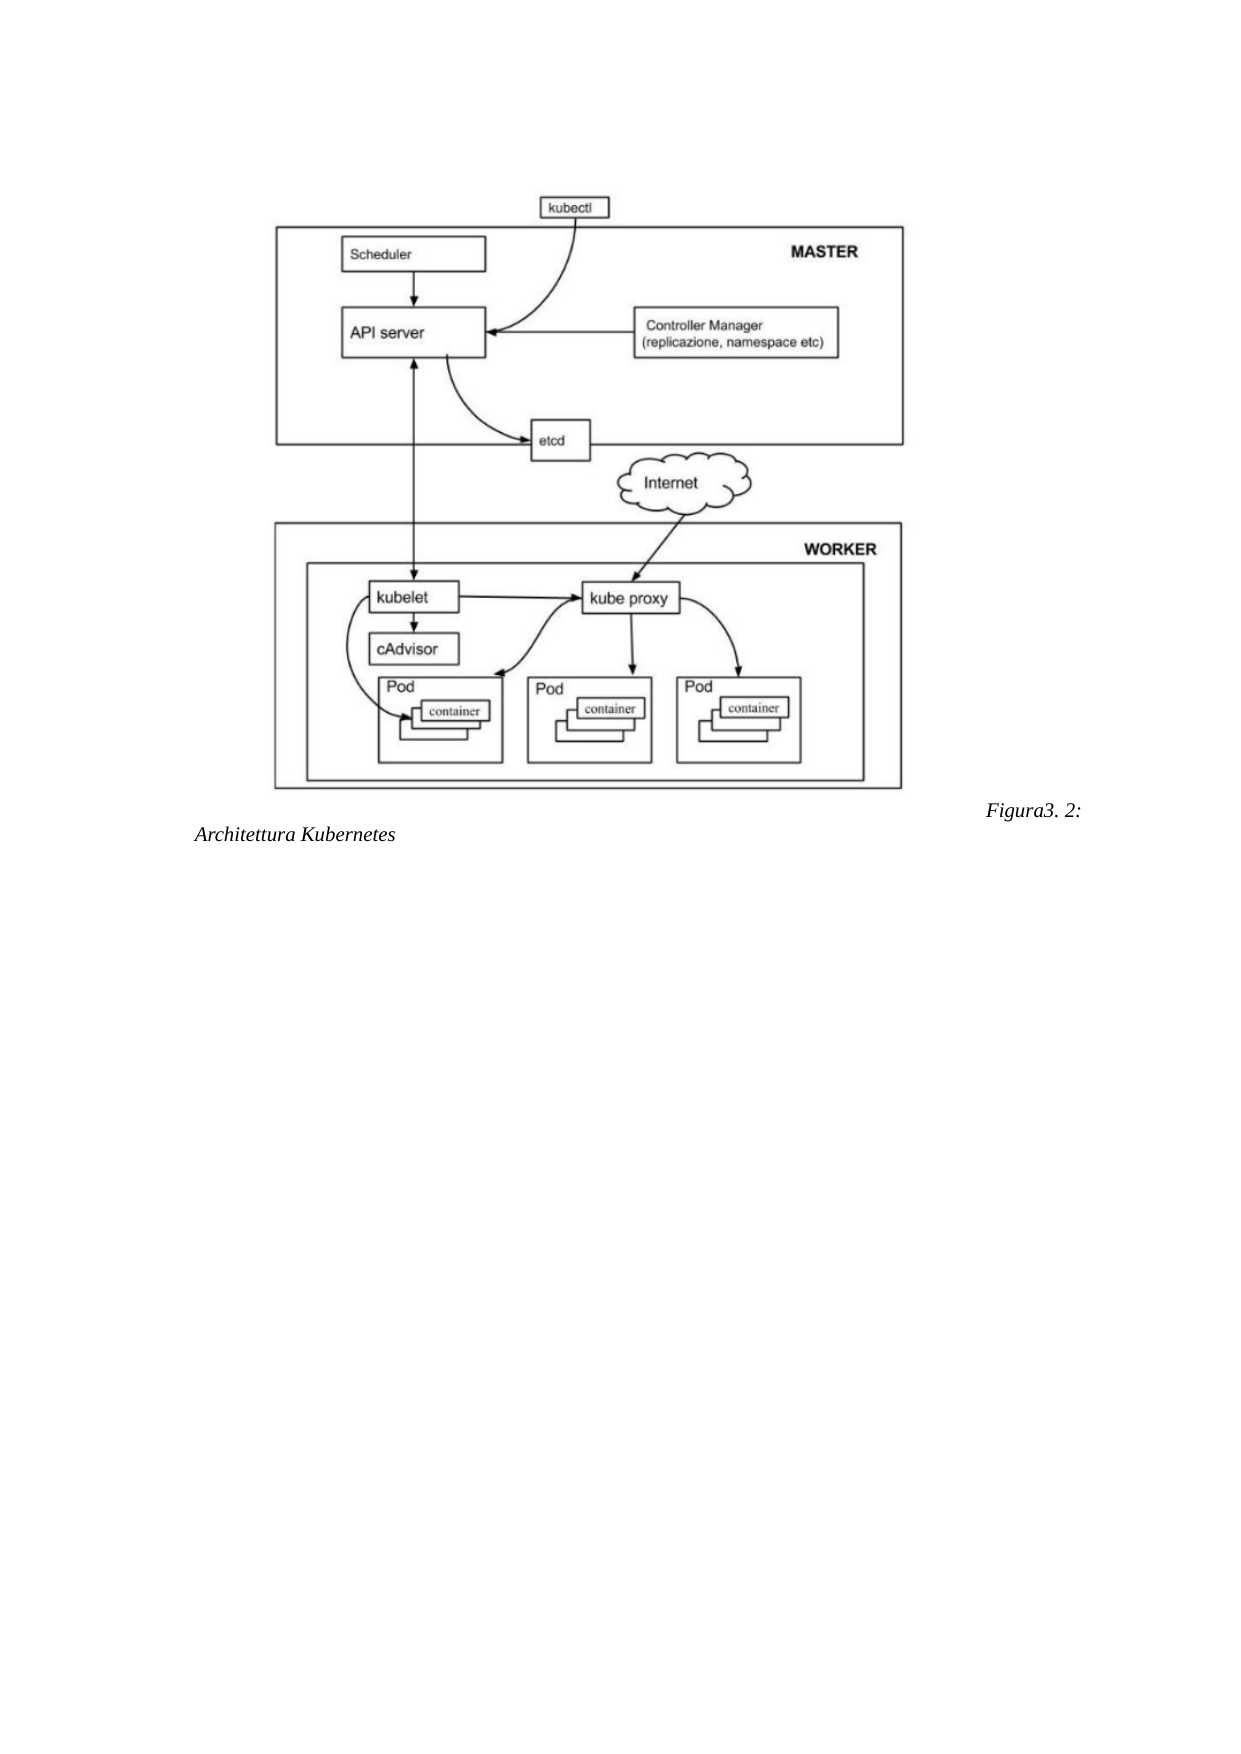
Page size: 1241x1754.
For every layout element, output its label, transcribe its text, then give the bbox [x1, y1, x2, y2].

picture [194, 189, 986, 818]
text Figura3. 2: Architettura Kubernetes [194, 818, 1092, 846]
